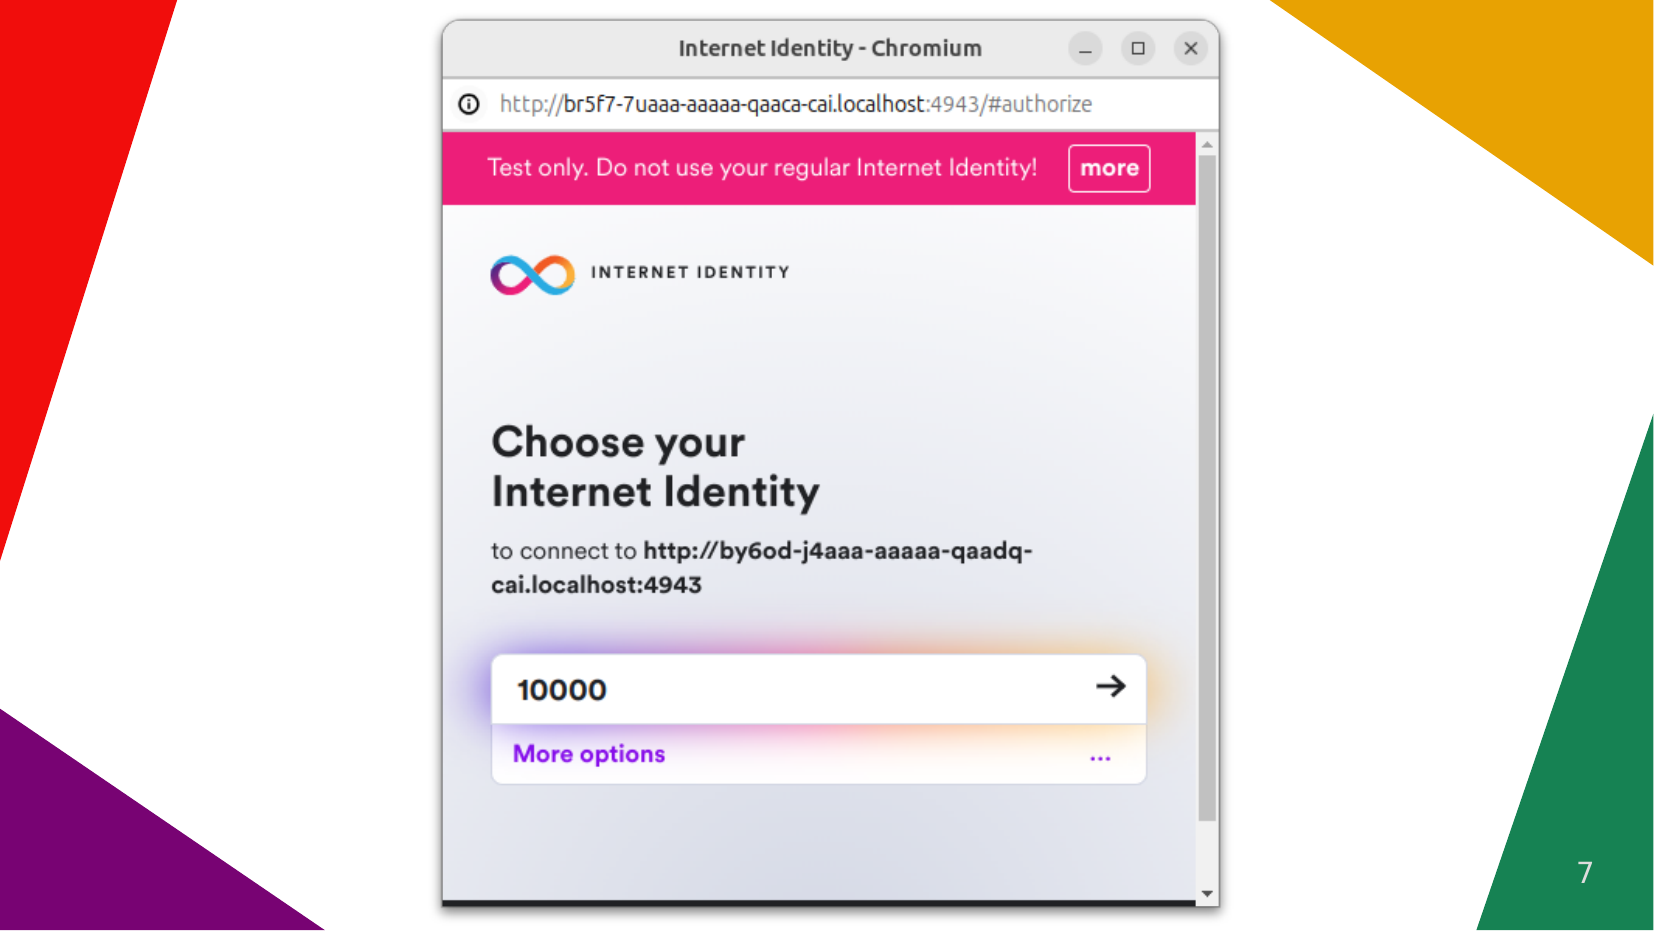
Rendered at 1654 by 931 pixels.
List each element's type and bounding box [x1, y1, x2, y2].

picture [421, 2, 1241, 931]
